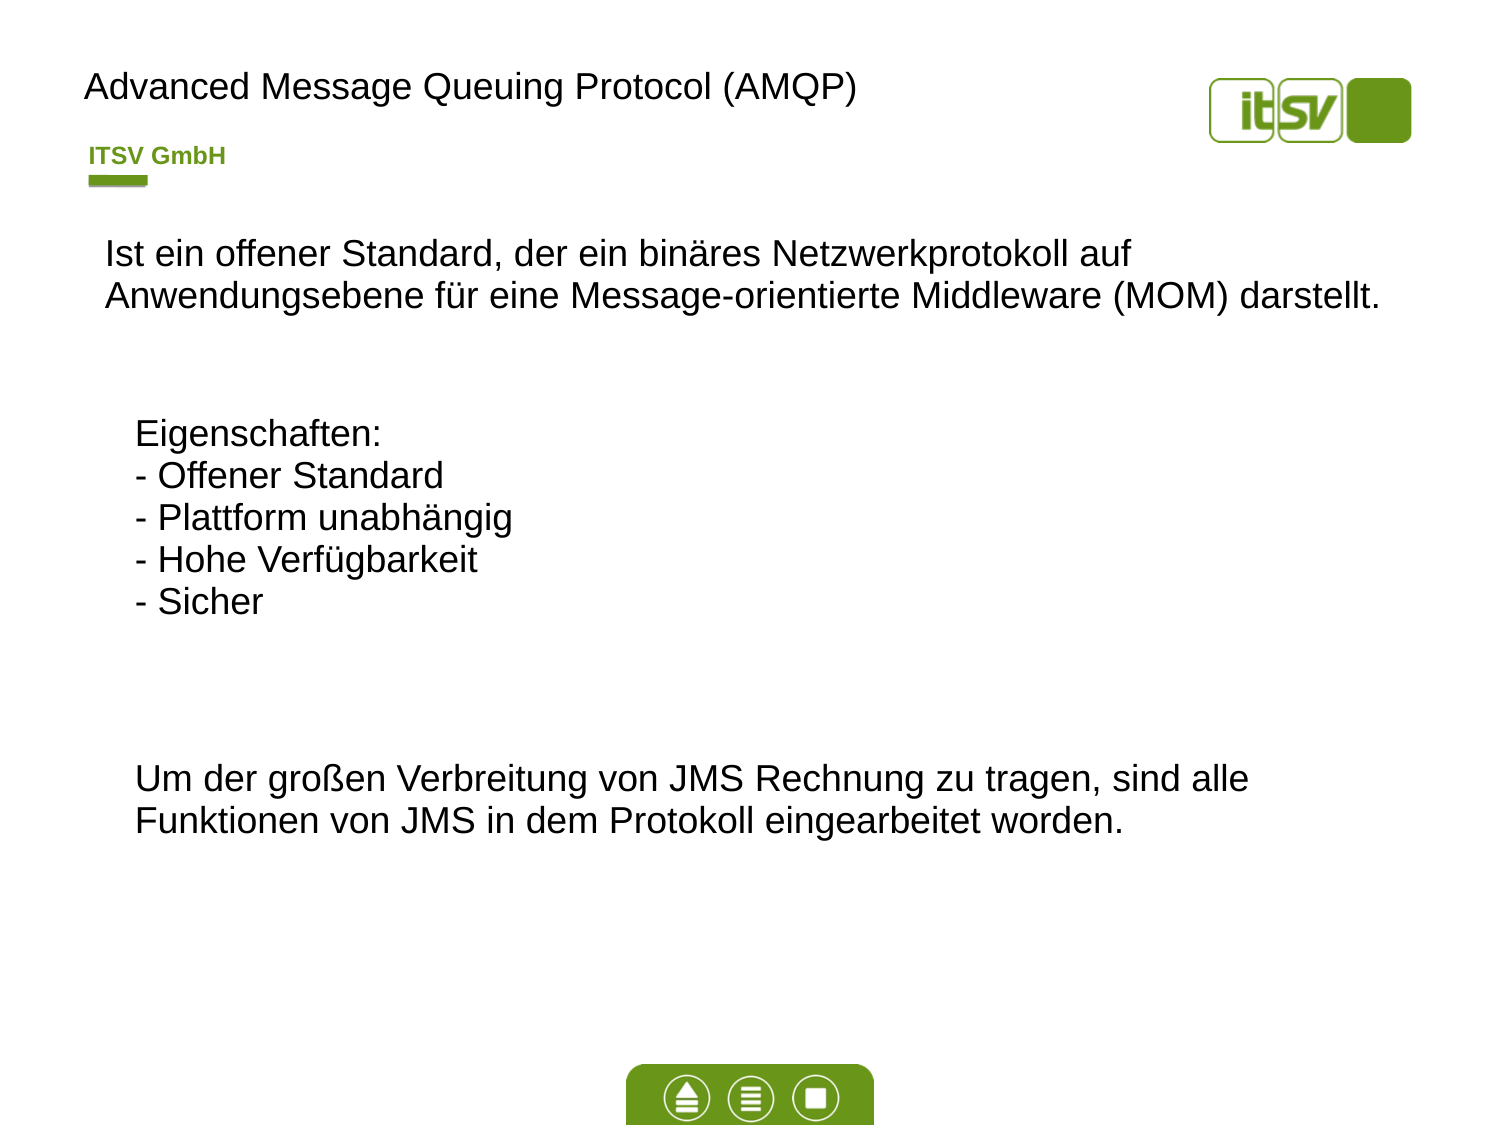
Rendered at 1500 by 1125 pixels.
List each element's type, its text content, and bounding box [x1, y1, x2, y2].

text_box Um der großen Verbreitung von JMS Rechnung zu tragen, sind alle Funktionen von JMS in dem Protokoll eingearbeitet worden. [120, 750, 1336, 891]
picture [626, 1064, 874, 1125]
text_box Eigenschaften: - Offener Standard - Plattform unabhängig - Hohe Verfügbarkeit - Sicher [120, 404, 1246, 714]
picture [1209, 78, 1412, 143]
title Advanced Message Queuing Protocol (AMQP) [83, 62, 1191, 139]
text_box Ist ein offener Standard, der ein binäres Netzwerkprotokoll auf Anwendungsebene für eine Message-orientierte Middleware (MOM) darstellt. [90, 224, 1426, 366]
